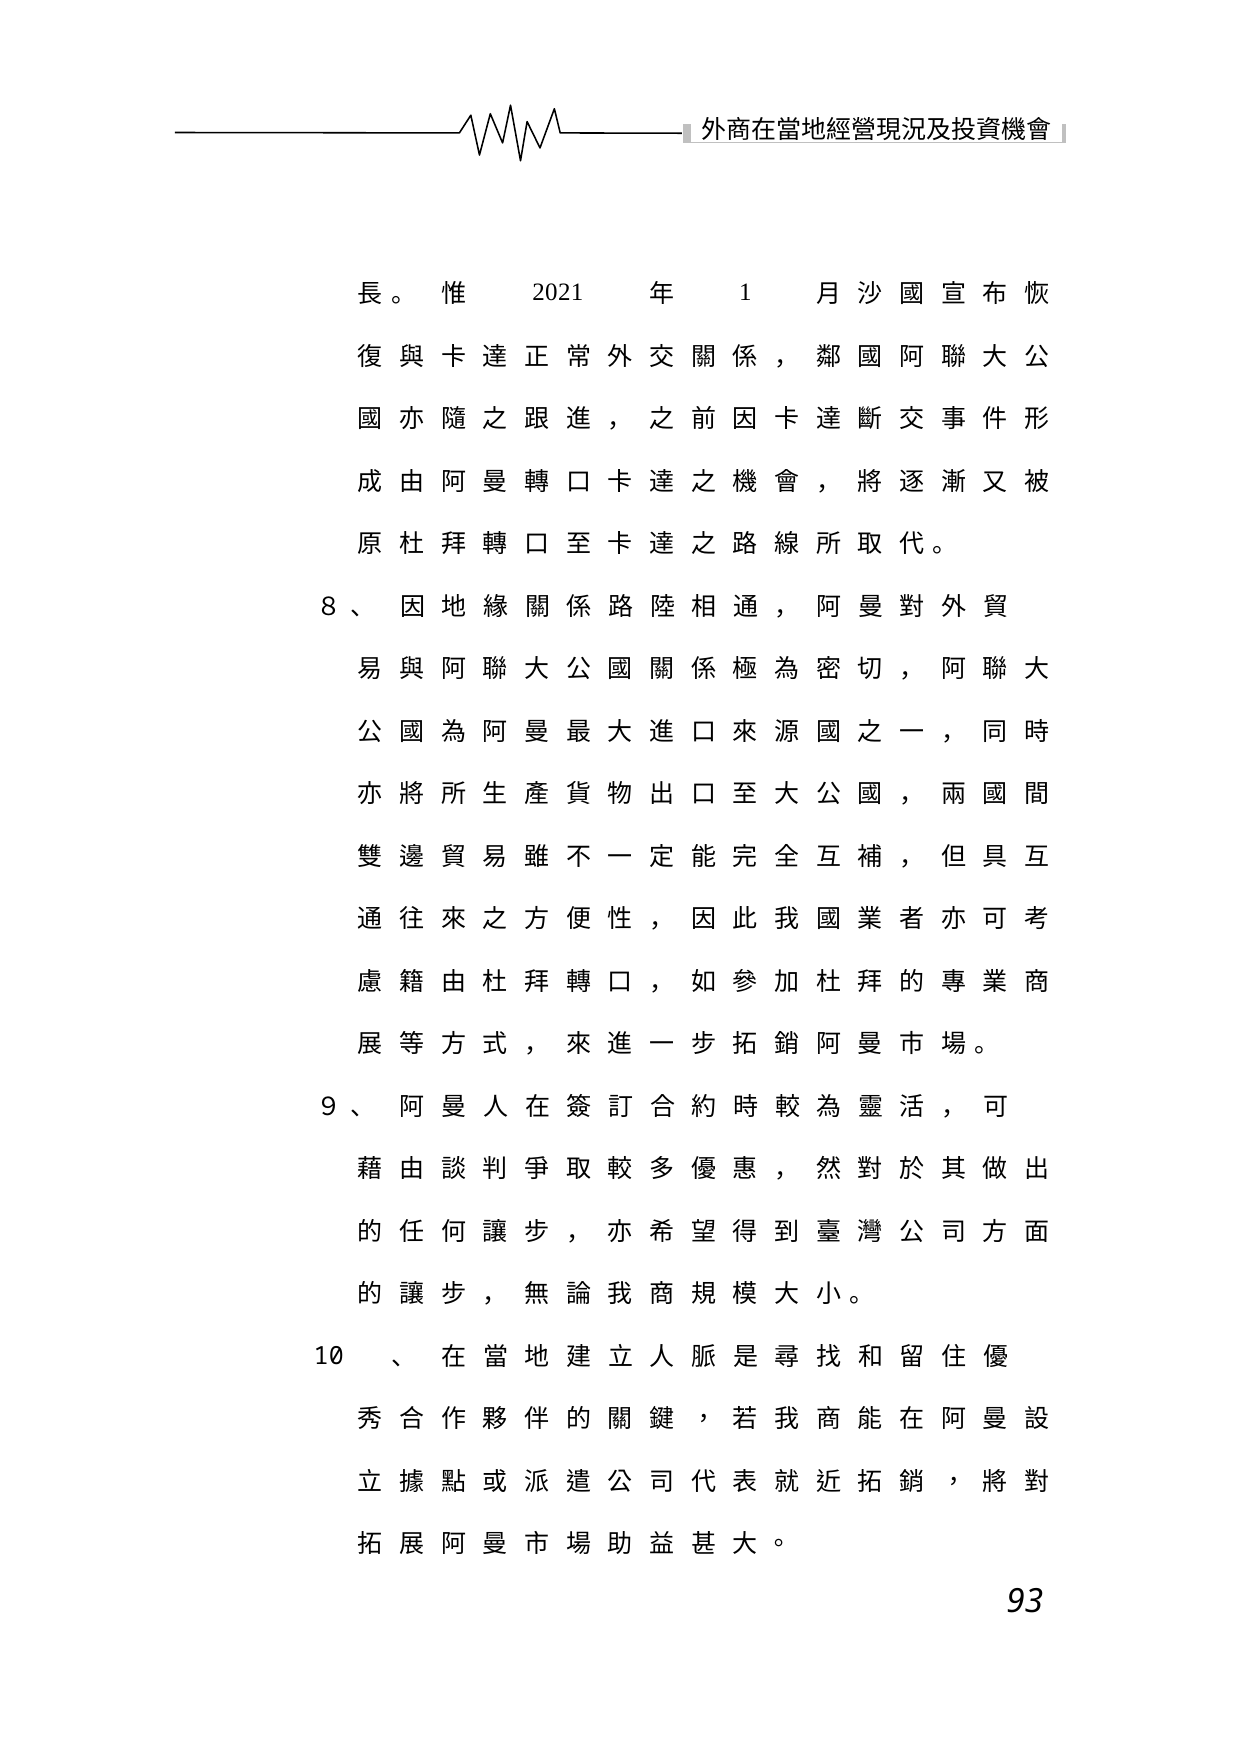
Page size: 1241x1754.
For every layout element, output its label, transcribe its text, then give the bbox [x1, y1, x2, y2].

text ８、因地緣關係路陸相通，阿曼對外貿易與阿聯大公國關係極為密切，阿聯大公國為阿曼最大進口來源國之一，同時亦將所生產貨物出口至大公國，兩國間雙邊貿易雖不一定能完全互補，但具互通往來之方便性，因此我國業者亦可考慮籍由杜拜轉口，如參加杜拜的專業商展等方式，來進一步拓銷阿曼市場。 [281, 563, 1058, 1063]
text 長。惟2021年1月沙國宣布恢復與卡達正常外交關係，鄰國阿聯大公國亦隨之跟進，之前因卡達斷交事件形成由阿曼轉口卡達之機會，將逐漸又被原杜拜轉口至卡達之路線所取代。 [281, 250, 1058, 563]
text 10、在當地建立人脈是尋找和留住優秀合作夥伴的關鍵，若我商能在阿曼設立據點或派遣公司代表就近拓銷，將對拓展阿曼市場助益甚大。 [281, 1313, 1058, 1563]
text ９、阿曼人在簽訂合約時較為靈活，可藉由談判爭取較多優惠，然對於其做出的任何讓步，亦希望得到臺灣公司方面的讓步，無論我商規模大小。 [281, 1063, 1058, 1313]
